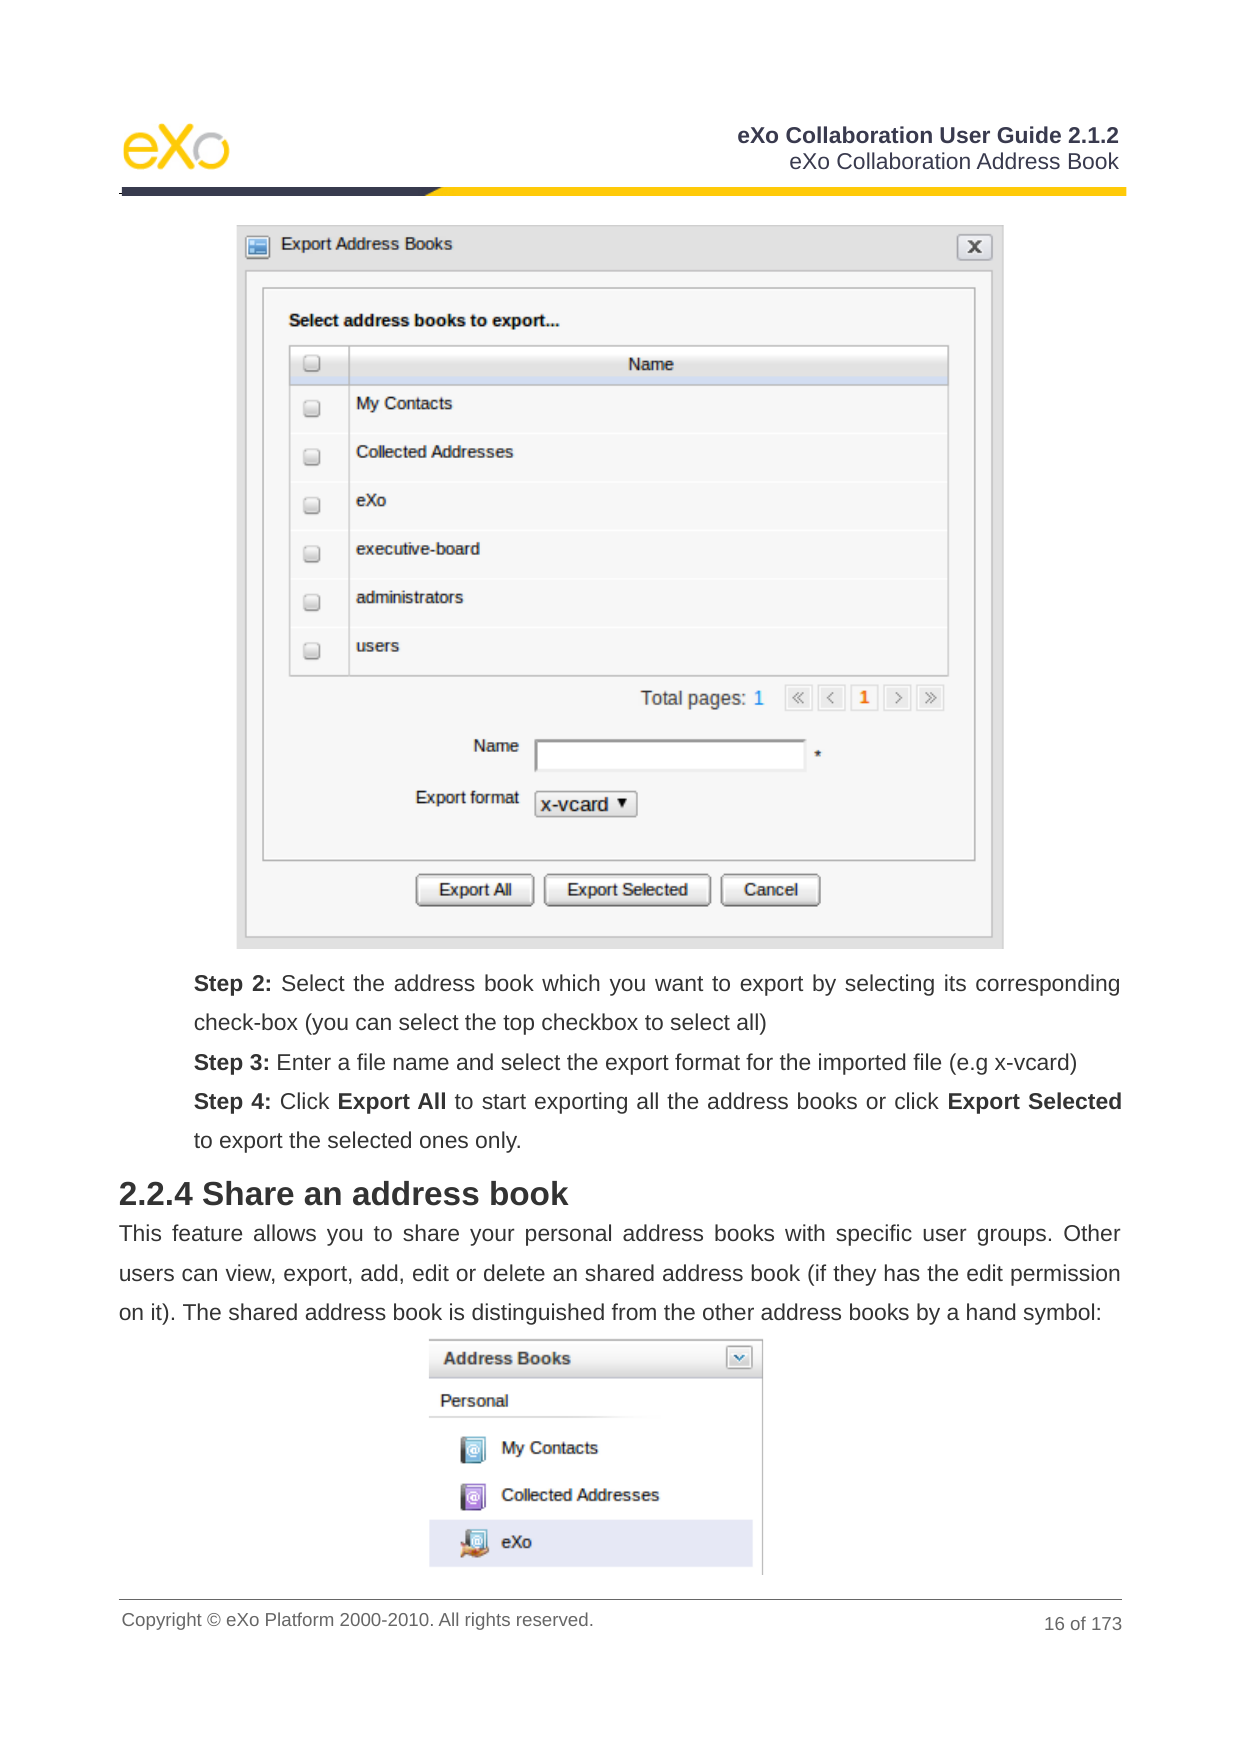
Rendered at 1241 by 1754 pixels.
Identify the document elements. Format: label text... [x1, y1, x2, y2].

picture [121, 187, 1127, 196]
text This feature allows you to share your personal address books with specific user groups. Other users can view, export, add, edit or delete an shared address book (if they has the edit permission on it). The shared address book is distinguished from the other address books by a hand symbol: [118, 1220, 1122, 1326]
subtitle Share an address book [118, 1174, 1122, 1213]
picture [428, 1338, 764, 1575]
list Step 2: Select the address book which you want to export by selecting its corresponding check-box (you can select the top checkbox to select all) [156, 949, 1122, 1035]
picture [123, 123, 230, 170]
list Step 4: Click Export All to start exporting all the address books or click Export Selected to export the selected ones only. [156, 1088, 1122, 1154]
picture [236, 225, 1004, 949]
list Step 3: Enter a file name and select the export format for the imported file (e.g x-vcard) [156, 1048, 1122, 1075]
